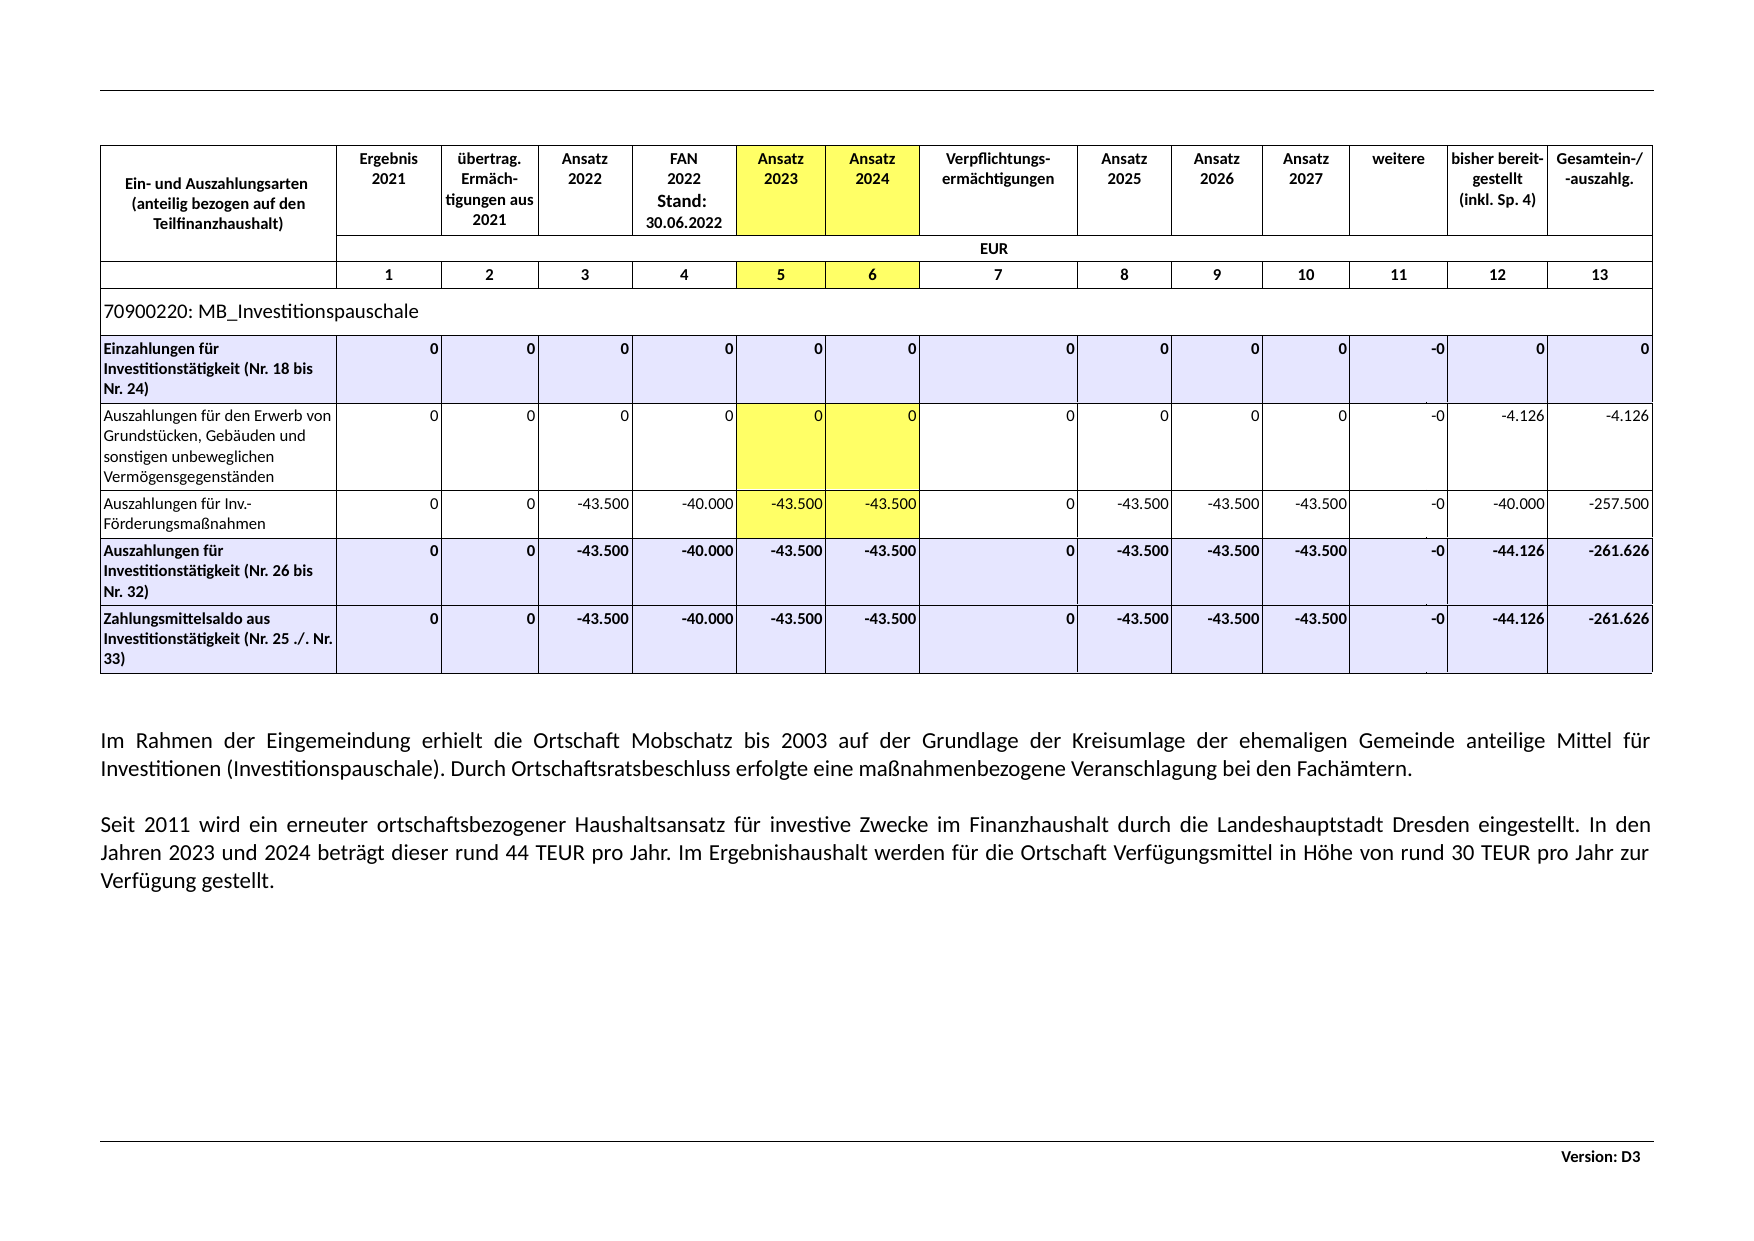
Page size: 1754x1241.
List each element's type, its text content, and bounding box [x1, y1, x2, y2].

table_cell 0 [337, 606, 441, 672]
table_header übertrag. Ermäch-tigungen aus 2021 [442, 146, 538, 235]
table_cell 70900220: MB_Investitionspauschale [101, 289, 1652, 335]
table_cell -43.500 [1078, 491, 1171, 537]
table_cell 0 [1172, 404, 1262, 489]
table_header Ein- und Auszahlungsarten (anteilig bezogen auf den Teilfinanzhaushalt) [101, 146, 336, 261]
table_cell -43.500 [1078, 539, 1171, 604]
table_cell -43.500 [737, 491, 825, 537]
table_cell 0 [442, 404, 538, 489]
table_cell 0 [442, 491, 538, 537]
table_cell -44.126 [1448, 606, 1547, 672]
table_cell -4.126 [1448, 404, 1547, 489]
table_cell 3 [539, 262, 632, 288]
table_cell -43.500 [737, 606, 825, 672]
table_cell -43.500 [826, 491, 919, 537]
table_cell 0 [737, 336, 825, 402]
table_cell -43.500 [1172, 491, 1262, 537]
table_cell -0 [1350, 491, 1447, 537]
table_cell -0 [1350, 606, 1447, 672]
table_cell -4.126 [1548, 404, 1652, 489]
table_cell 9 [1172, 262, 1262, 288]
table_header Verpflichtungs-ermächtigungen [920, 146, 1077, 235]
table_cell 0 [337, 336, 441, 402]
table_cell 0 [920, 336, 1077, 402]
table_cell -43.500 [1078, 606, 1171, 672]
table_cell -43.500 [1263, 539, 1349, 604]
table_cell 0 [442, 336, 538, 402]
table_cell -43.500 [539, 539, 632, 604]
table_cell 0 [920, 539, 1077, 604]
table_cell 0 [1078, 404, 1171, 489]
table_cell -43.500 [826, 539, 919, 604]
table_cell 13 [1548, 262, 1652, 288]
table_cell Auszahlungen für Investitionstätigkeit (Nr. 26 bis Nr. 32) [101, 539, 336, 604]
table_cell -40.000 [633, 491, 736, 537]
table_cell -43.500 [1263, 606, 1349, 672]
table_cell 0 [442, 606, 538, 672]
table_header bisher bereit-gestellt (inkl. Sp. 4) [1448, 146, 1547, 235]
table_header Gesamtein-/ -auszahlg. [1548, 146, 1652, 235]
table_header Ansatz 2022 [539, 146, 632, 235]
table_header FAN 2022 Stand: 30.06.2022 [633, 146, 736, 235]
table_cell 0 [920, 491, 1077, 537]
table_cell 1 [337, 262, 441, 288]
table_cell 0 [539, 336, 632, 402]
table_cell 0 [1448, 336, 1547, 402]
table_cell Einzahlungen für Investitionstätigkeit (Nr. 18 bis Nr. 24) [101, 336, 336, 402]
table_cell -43.500 [539, 606, 632, 672]
table_cell -43.500 [737, 539, 825, 604]
table_cell -43.500 [826, 606, 919, 672]
table_header Ansatz 2024 [826, 146, 919, 235]
table_cell [101, 262, 336, 288]
table_cell 0 [1172, 336, 1262, 402]
table_cell 0 [737, 404, 825, 489]
table_cell 0 [633, 336, 736, 402]
table_cell Auszahlungen für den Erwerb von Grundstücken, Gebäuden und sonstigen unbeweglichen Vermögensgegenständen [101, 404, 336, 489]
table_cell 0 [442, 539, 538, 604]
table_cell 2 [442, 262, 538, 288]
table_cell 12 [1448, 262, 1547, 288]
table_header Ergebnis 2021 [337, 146, 441, 235]
table_cell -40.000 [633, 606, 736, 672]
table_cell 7 [920, 262, 1077, 288]
table_cell 0 [1078, 336, 1171, 402]
table_cell -43.500 [539, 491, 632, 537]
table_cell 0 [826, 336, 919, 402]
table_cell 0 [1263, 404, 1349, 489]
table_cell -43.500 [1172, 539, 1262, 604]
table_cell 0 [337, 539, 441, 604]
table_cell 10 [1263, 262, 1349, 288]
table_cell Zahlungsmittelsaldo aus Investitionstätigkeit (Nr. 25 ./. Nr. 33) [101, 606, 336, 672]
table_cell -43.500 [1172, 606, 1262, 672]
table_cell -261.626 [1548, 606, 1652, 672]
table_cell 0 [337, 404, 441, 489]
text Seit 2011 wird ein erneuter ortschaftsbezogener Haushaltsansatz für investive Zwecke im Finanzhaushalt durch die Landeshauptstadt Dresden eingestellt. In den Jahren 2023 und 2024 beträgt dieser rund 44 TEUR pro Jahr. Im Ergebnishaushalt werden für die Ortschaft Verfügungsmittel in Höhe von rund 30 TEUR pro Jahr zur Verfügung gestellt. [100, 810, 1653, 894]
table_cell 0 [920, 606, 1077, 672]
table_cell EUR [337, 236, 1652, 261]
table_cell 6 [826, 262, 919, 288]
table_cell -0 [1350, 539, 1447, 604]
table_cell Auszahlungen für Inv.-Förderungsmaßnahmen [101, 491, 336, 537]
table_cell 8 [1078, 262, 1171, 288]
table_cell 4 [633, 262, 736, 288]
table_header Ansatz 2026 [1172, 146, 1262, 235]
table_cell 0 [337, 491, 441, 537]
table_header Ansatz 2023 [737, 146, 825, 235]
table_cell -44.126 [1448, 539, 1547, 604]
table_header weitere [1350, 146, 1447, 235]
table_cell -40.000 [633, 539, 736, 604]
table_cell 0 [1263, 336, 1349, 402]
text Im Rahmen der Eingemeindung erhielt die Ortschaft Mobschatz bis 2003 auf der Grundlage der Kreisumlage der ehemaligen Gemeinde anteilige Mittel für Investitionen (Investitionspauschale). Durch Ortschaftsratsbeschluss erfolgte eine maßnahmenbezogene Veranschlagung bei den Fachämtern. [100, 726, 1653, 782]
table_cell -261.626 [1548, 539, 1652, 604]
table_cell 0 [826, 404, 919, 489]
table_cell 11 [1350, 262, 1447, 288]
table_cell -0 [1350, 404, 1447, 489]
table_cell -0 [1350, 336, 1447, 402]
table_cell -43.500 [1263, 491, 1349, 537]
table_cell 0 [920, 404, 1077, 489]
table_cell -40.000 [1448, 491, 1547, 537]
table_cell 0 [633, 404, 736, 489]
table_cell 0 [539, 404, 632, 489]
table_header Ansatz 2027 [1263, 146, 1349, 235]
table_cell -257.500 [1548, 491, 1652, 537]
table_cell 5 [737, 262, 825, 288]
table_header Ansatz 2025 [1078, 146, 1171, 235]
table_cell 0 [1548, 336, 1652, 402]
